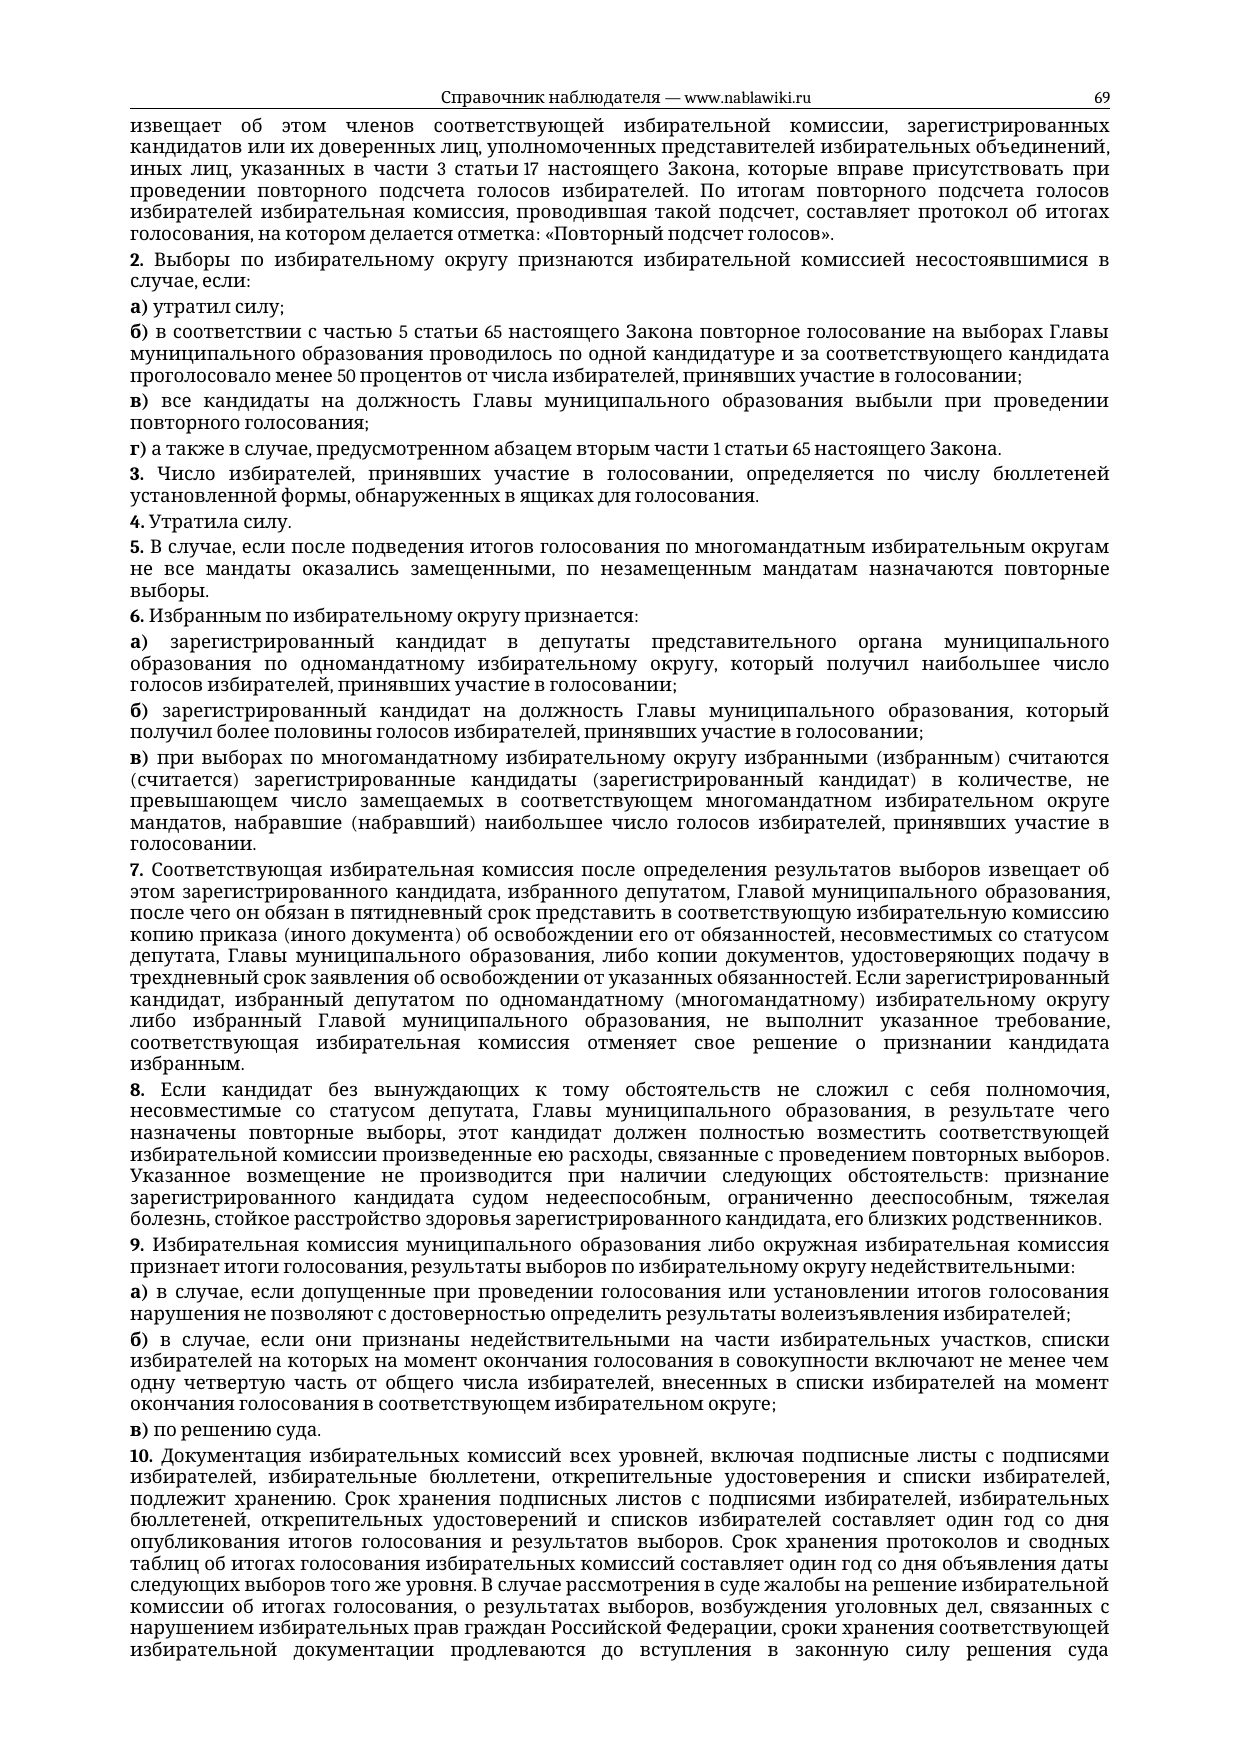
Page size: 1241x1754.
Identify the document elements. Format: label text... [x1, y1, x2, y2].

text а) утратил силу; [130, 296, 1110, 318]
text а) зарегистрированный кандидат в депутаты представительного органа муниципального образования по одномандатному избирательному округу, который получил наибольшее число голосов избирателей, принявших участие в голосовании; [130, 632, 1110, 696]
text 7. Соответствующая избирательная комиссия после определения результатов выборов извещает об этом зарегистрированного кандидата, избранного депутатом, Главой муниципального образования, после чего он обязан в пятидневный срок представить в соответствующую избирательную комиссию копию приказа (иного документа) об освобождении его от обязанностей, несовместимых со статусом депутата, Главы муниципального образования, либо копии документов, удостоверяющих подачу в трехдневный срок заявления об освобождении от указанных обязанностей. Если зарегистрированный кандидат, избранный депутатом по одномандатному (многомандатному) избирательному округу либо избранный Главой муниципального образования, не выполнит указанное требование, соответствующая избирательная комиссия отменяет свое решение о признании кандидата избранным. [130, 860, 1110, 1075]
text 6. Избранным по избирательному округу признается: [130, 606, 1110, 627]
text 5. В случае, если после подведения итогов голосования по многомандатным избирательным округам не все мандаты оказались замещенными, по незамещенным мандатам назначаются повторные выборы. [130, 537, 1110, 602]
text а) в случае, если допущенные при проведении голосования или установлении итогов голосования нарушения не позволяют с достоверностью определить результаты волеизъявления избирателей; [130, 1282, 1110, 1325]
text 2. Выборы по избирательному округу признаются избирательной комиссией несостоявшимися в случае, если: [130, 249, 1110, 292]
text 9. Избирательная комиссия муниципального образования либо окружная избирательная комиссия признает итоги голосования, результаты выборов по избирательному округу недействительными: [130, 1234, 1110, 1278]
text б) в соответствии с частью 5 статьи 65 настоящего Закона повторное голосование на выборах Главы муниципального образования проводилось по одной кандидатуре и за соответствующего кандидата проголосовало менее 50 процентов от числа избирателей, принявших участие в голосовании; [130, 322, 1110, 387]
text в) все кандидаты на должность Главы муниципального образования выбыли при проведении повторного голосования; [130, 391, 1110, 434]
text г) а также в случае, предусмотренном абзацем вторым части 1 статьи 65 настоящего Закона. [130, 438, 1110, 460]
text 8. Если кандидат без вынуждающих к тому обстоятельств не сложил с себя полномочия, несовместимые со статусом депутата, Главы муниципального образования, в результате чего назначены повторные выборы, этот кандидат должен полностью возместить соответствующей избирательной комиссии произведенные ею расходы, связанные с проведением повторных выборов. Указанное возмещение не производится при наличии следующих обстоятельств: признание зарегистрированного кандидата судом недееспособным, ограниченно дееспособным, тяжелая болезнь, стойкое расстройство здоровья зарегистрированного кандидата, его близких родственников. [130, 1079, 1110, 1230]
text в) при выборах по многомандатному избирательному округу избранными (избранным) считаются (считается) зарегистрированные кандидаты (зарегистрированный кандидат) в количестве, не превышающем число замещаемых в соответствующем многомандатном избирательном округе мандатов, набравшие (набравший) наибольшее число голосов избирателей, принявших участие в голосовании. [130, 748, 1110, 856]
text 4. Утратила силу. [130, 511, 1110, 533]
text б) зарегистрированный кандидат на должность Главы муниципального образования, который получил более половины голосов избирателей, принявших участие в голосовании; [130, 700, 1110, 743]
text в) по решению суда. [130, 1419, 1110, 1441]
text б) в случае, если они признаны недействительными на части избирательных участков, списки избирателей на которых на момент окончания голосования в совокупности включают не менее чем одну четвертую часть от общего числа избирателей, внесенных в списки избирателей на момент окончания голосования в соответствующем избирательном округе; [130, 1329, 1110, 1415]
text извещает об этом членов соответствующей избирательной комиссии, зарегистрированных кандидатов или их доверенных лиц, уполномоченных представителей избирательных объединений, иных лиц, указанных в части 3 статьи 17 настоящего Закона, которые вправе присутствовать при проведении повторного подсчета голосов избирателей. По итогам повторного подсчета голосов избирателей избирательная комиссия, проводившая такой подсчет, составляет протокол об итогах голосования, на котором делается отметка: «Повторный подсчет голосов». [130, 116, 1110, 245]
text 10. Документация избирательных комиссий всех уровней, включая подписные листы с подписями избирателей, избирательные бюллетени, открепительные удостоверения и списки избирателей, подлежит хранению. Срок хранения подписных листов с подписями избирателей, избирательных бюллетеней, открепительных удостоверений и списков избирателей составляет один год со дня опубликования итогов голосования и результатов выборов. Срок хранения протоколов и сводных таблиц об итогах голосования избирательных комиссий составляет один год со дня объявления даты следующих выборов того же уровня. В случае рассмотрения в суде жалобы на решение избирательной комиссии об итогах голосования, о результатах выборов, возбуждения уголовных дел, связанных с нарушением избирательных прав граждан Российской Федерации, сроки хранения соответствующей избирательной документации продлеваются до вступления в законную силу решения суда [130, 1445, 1110, 1661]
text 3. Число избирателей, принявших участие в голосовании, определяется по числу бюллетеней установленной формы, обнаруженных в ящиках для голосования. [130, 464, 1110, 507]
